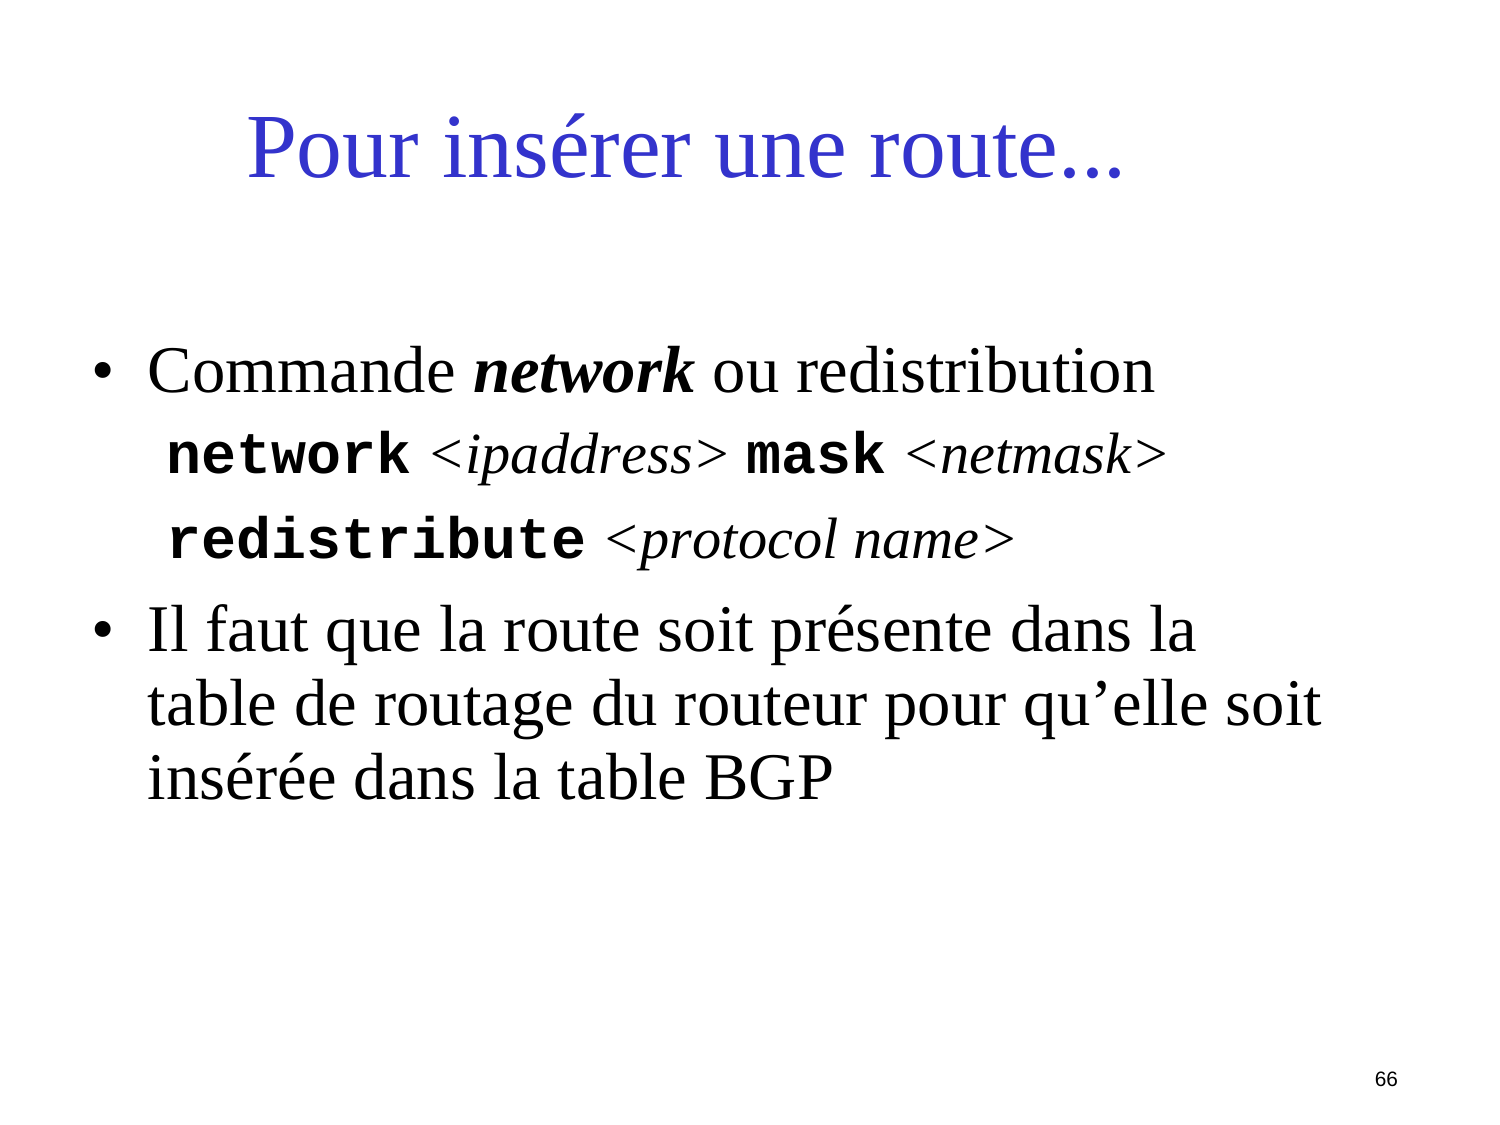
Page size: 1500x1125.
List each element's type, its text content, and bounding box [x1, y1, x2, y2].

title Pour insérer une route... [50, 87, 1326, 275]
list Commande network ou redistribution network <ipaddress> mask <netmask> redistribute <protocol name> Il faut que la route soit présente dans la table de routage du routeur pour qu’elle soit insérée dans la table BGP [75, 324, 1351, 1001]
